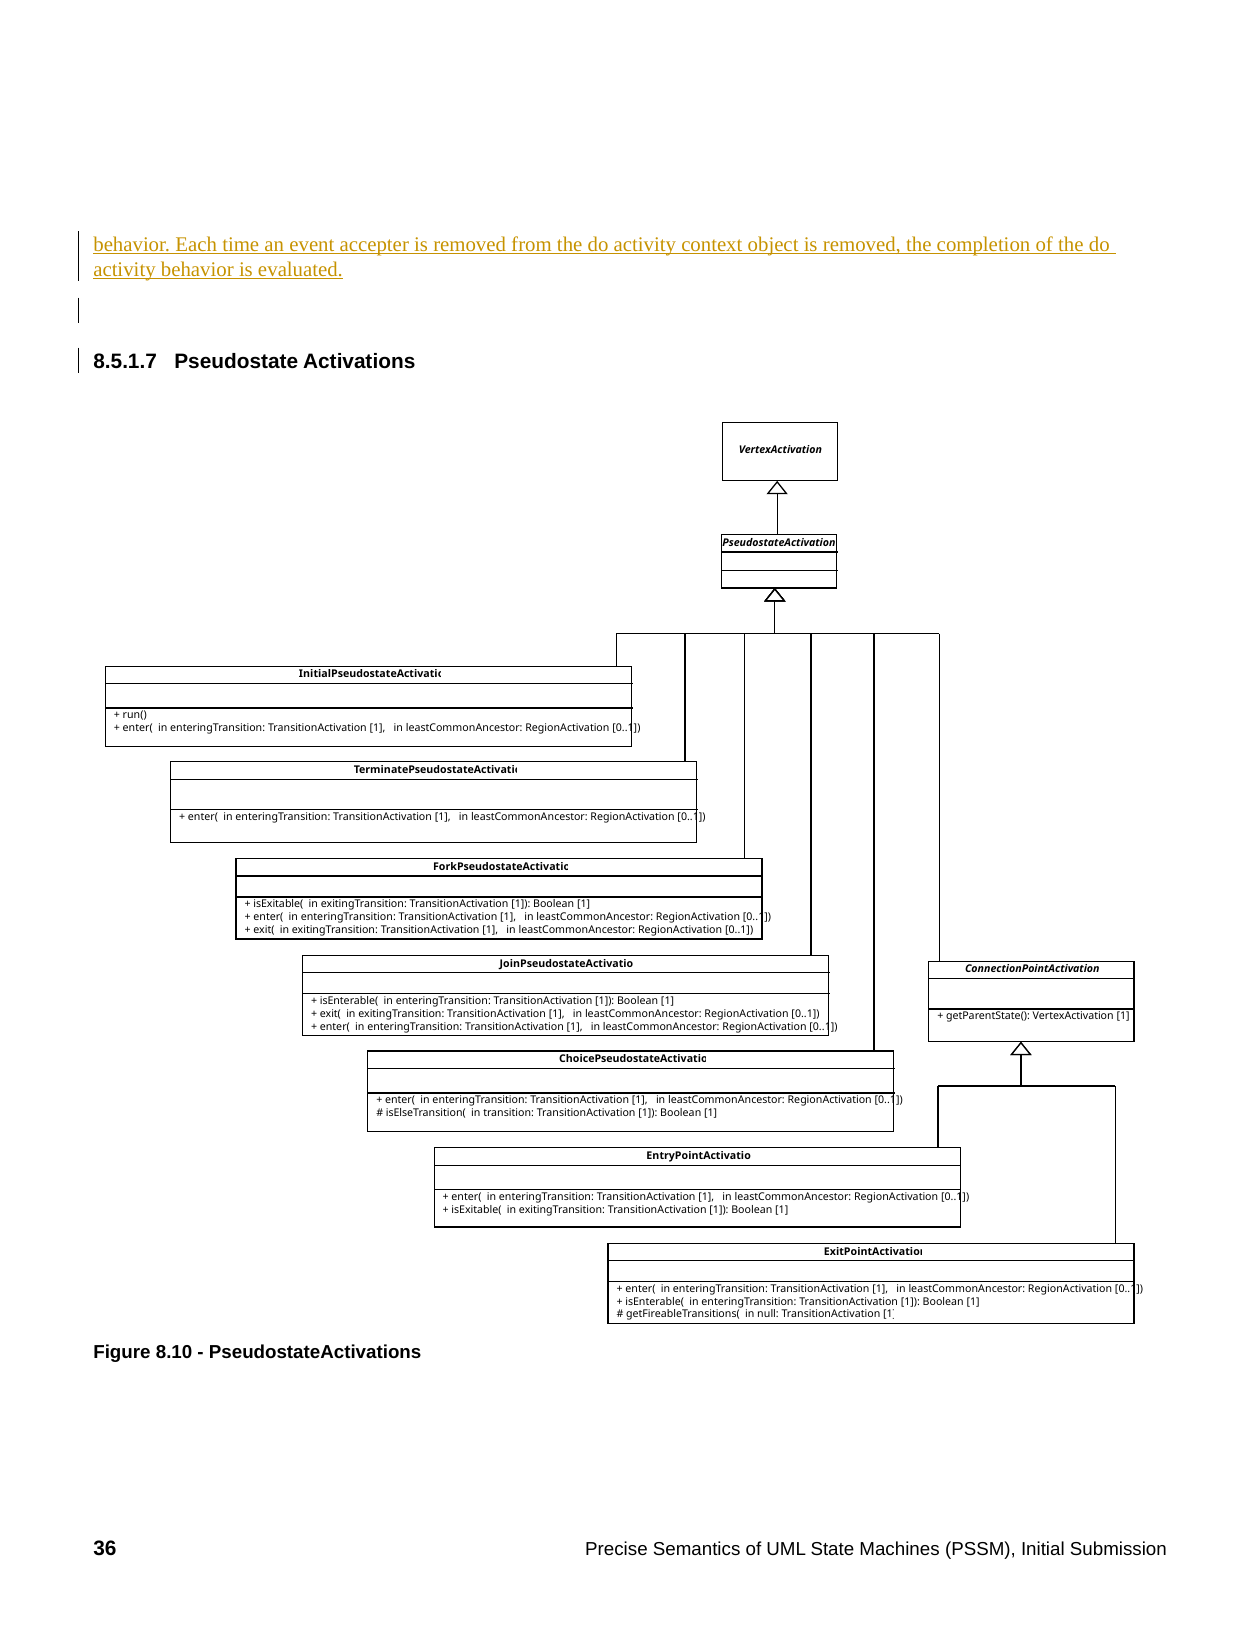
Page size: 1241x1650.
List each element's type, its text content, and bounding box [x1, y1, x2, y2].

text behavior. Each time an event accepter is removed from the do activity context object is removed, the completion of the do activity behavior is evaluated. [93, 231, 1164, 281]
subtitle Pseudostate Activations [93, 348, 1164, 373]
text Figure 8.10 - PseudostateActivations [93, 410, 1147, 1362]
